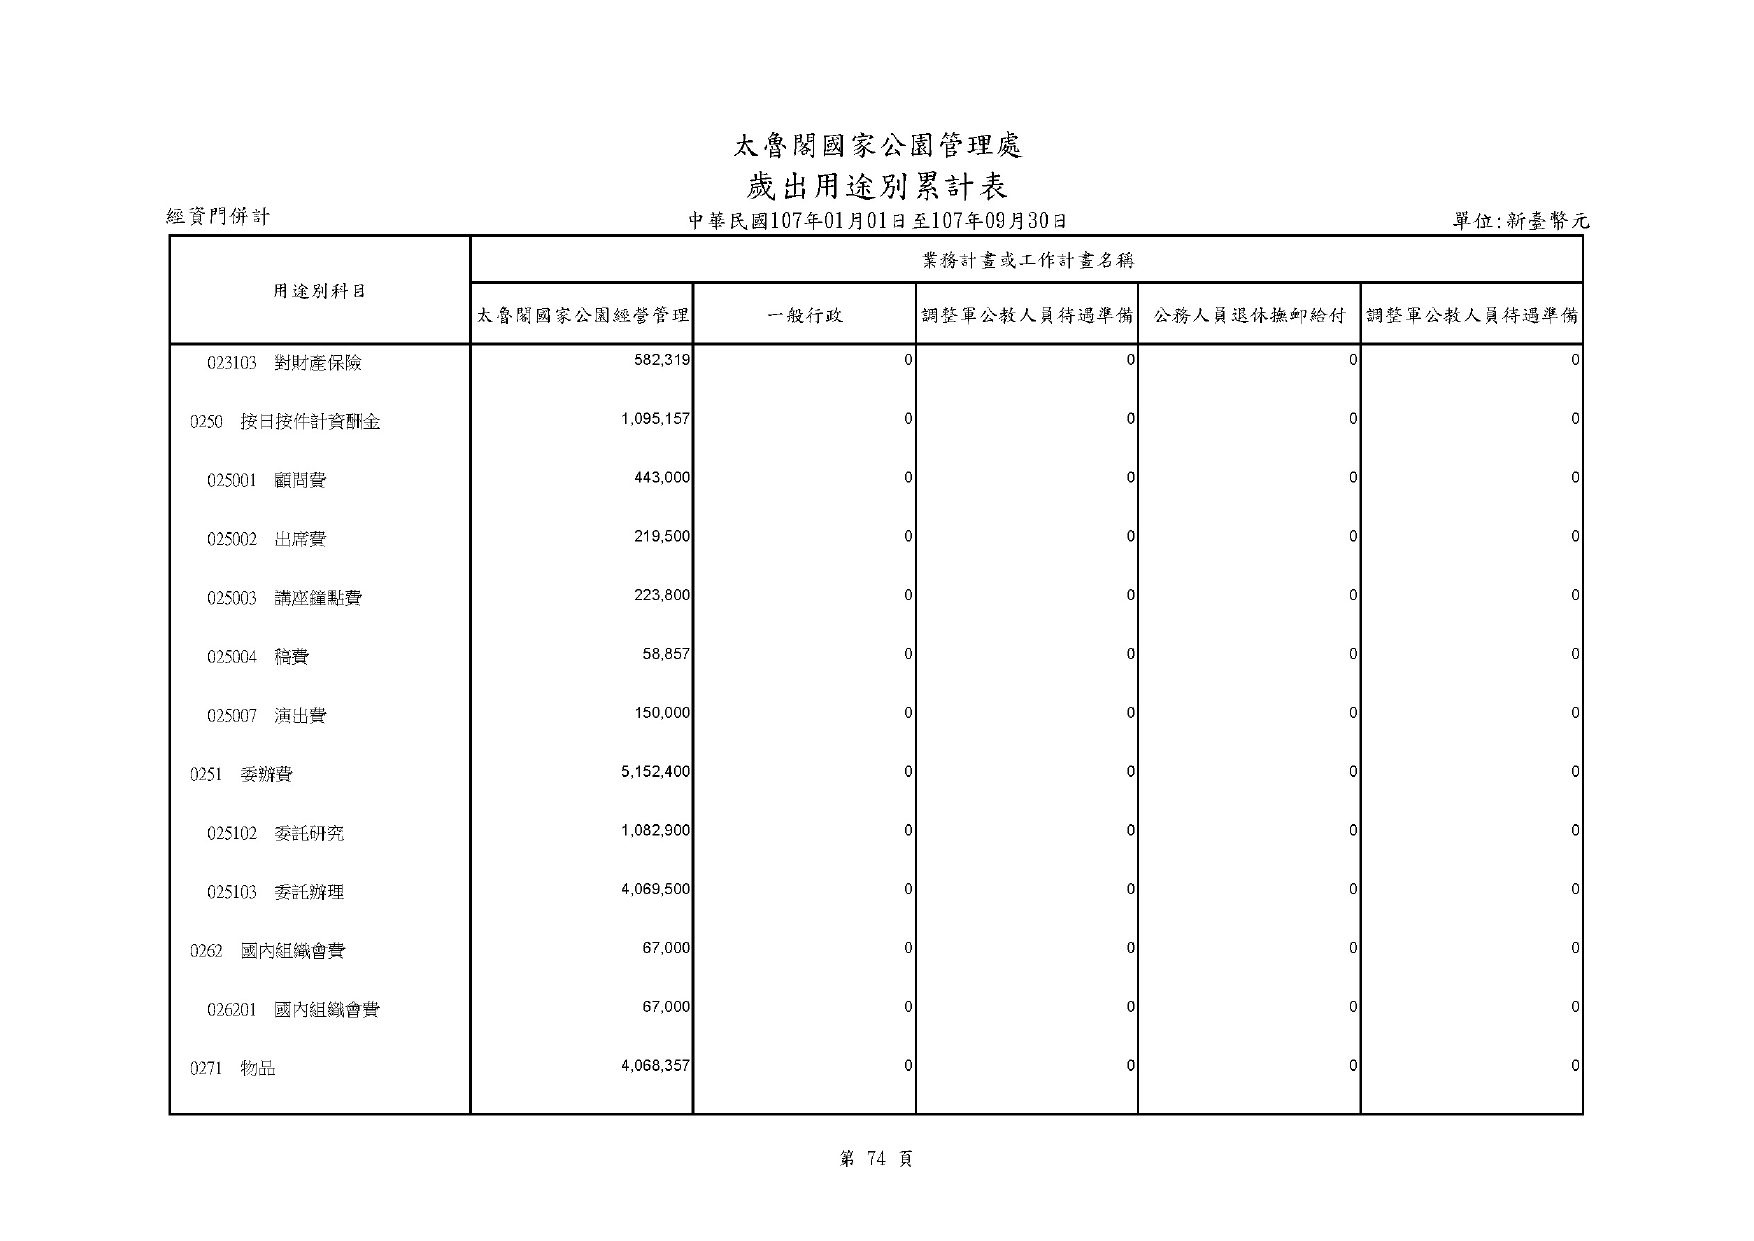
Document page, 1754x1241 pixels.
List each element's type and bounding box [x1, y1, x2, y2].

picture [59, 59, 1695, 1216]
